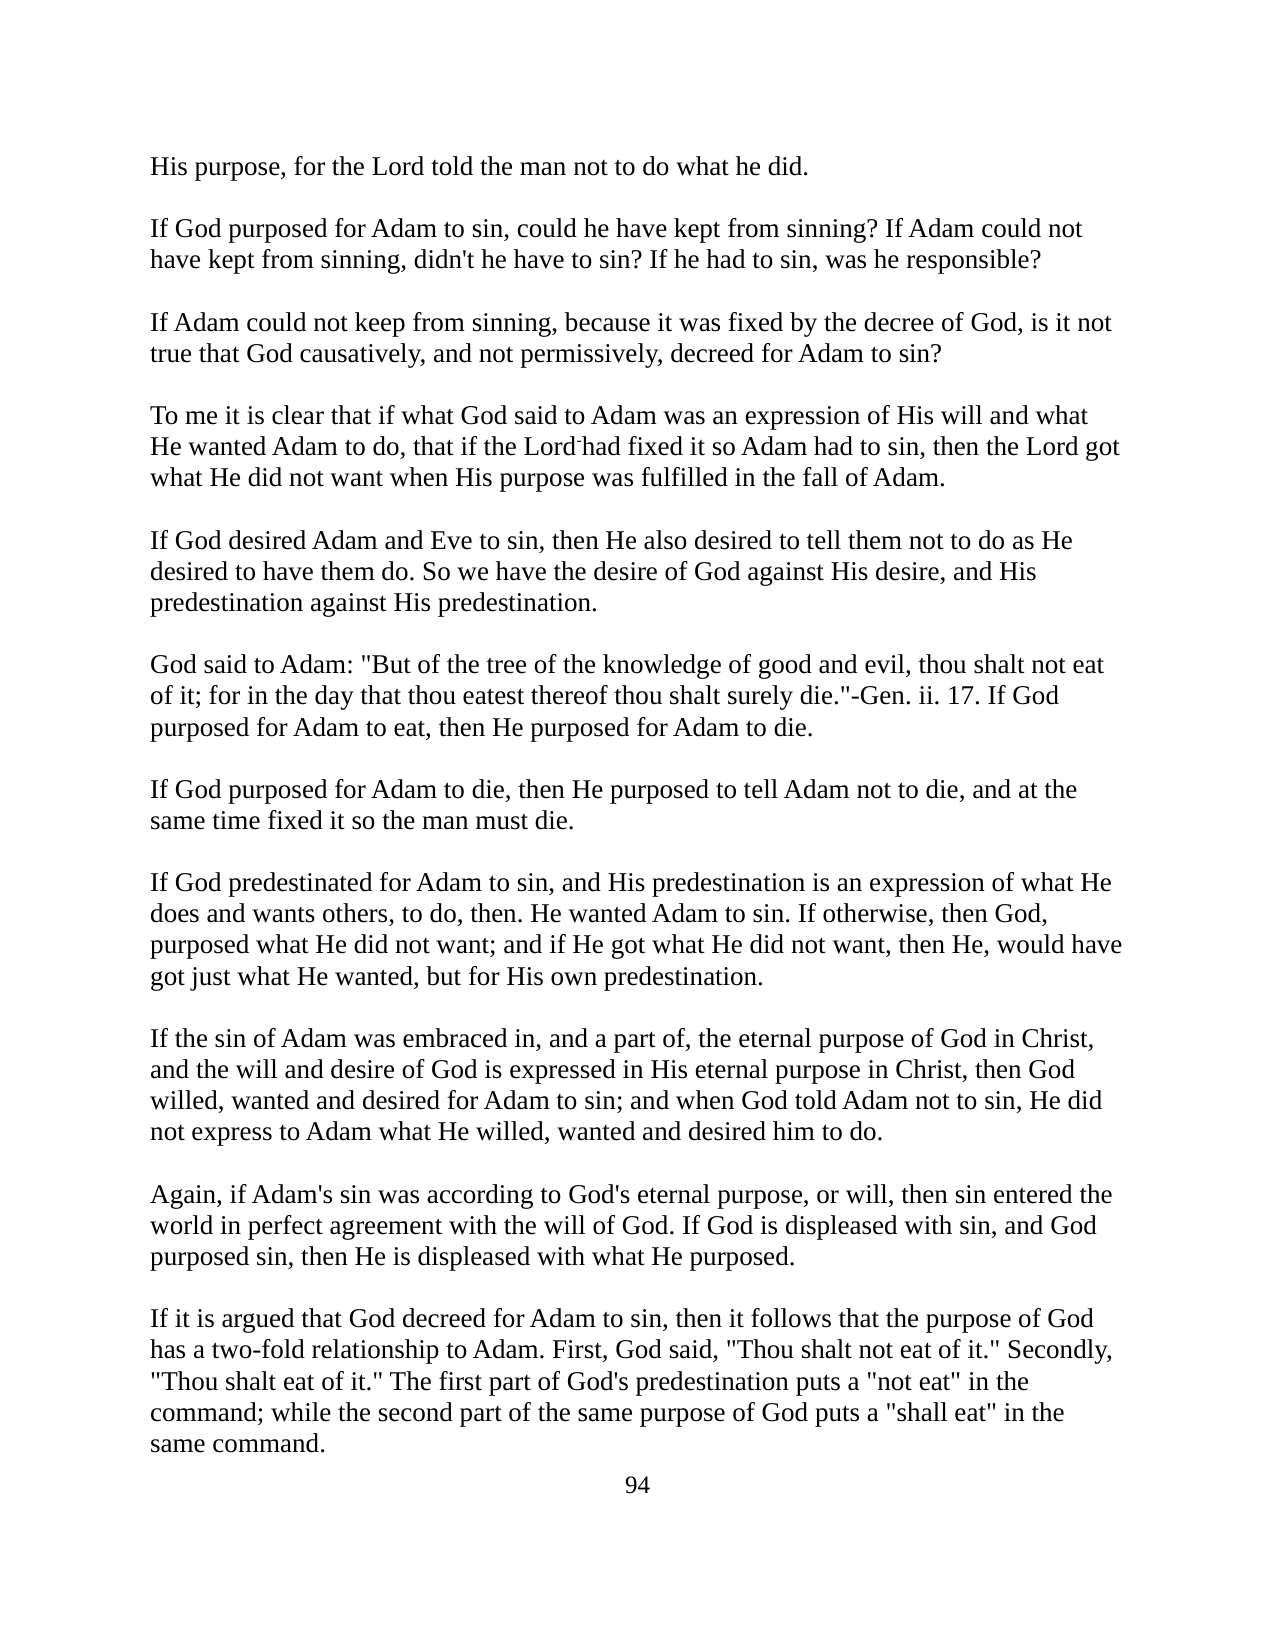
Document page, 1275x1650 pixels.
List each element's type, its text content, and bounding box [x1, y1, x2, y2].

text If God purposed for Adam to die, then He purposed to tell Adam not to die, and at the same time fixed it so the man must die. [150, 773, 1125, 835]
text If Adam could not keep from sinning, because it was fixed by the decree of God, is it not true that God causatively, and not permissively, decreed for Adam to sin? [150, 306, 1125, 368]
text If the sin of Adam was embraced in, and a part of, the eternal purpose of God in Christ, and the will and desire of God is expressed in His eternal purpose in Christ, then God willed, wanted and desired for Adam to sin; and when God told Adam not to sin, He did not express to Adam what He willed, wanted and desired him to do. [150, 1022, 1125, 1147]
text To me it is clear that if what God said to Adam was an expression of His will and what He wanted Adam to do, that if the Lord-had fixed it so Adam had to sin, then the Lord got what He did not want when His purpose was fulfilled in the fall of Adam. [150, 399, 1125, 493]
text If God purposed for Adam to sin, could he have kept from sinning? If Adam could not have kept from sinning, didn't he have to sin? If he had to sin, was he responsible? [150, 212, 1125, 274]
text If God predestinated for Adam to sin, and His predestination is an expression of what He does and wants others, to do, then. He wanted Adam to sin. If otherwise, then God, purposed what He did not want; and if He got what He did not want, then He, would have got just what He wanted, but for His own predestination. [150, 866, 1125, 991]
text Again, if Adam's sin was according to God's eternal purpose, or will, then sin entered the world in perfect agreement with the will of God. If God is displeased with sin, and God purposed sin, then He is displeased with what He purposed. [150, 1178, 1125, 1271]
text God said to Adam: "But of the tree of the knowledge of good and evil, thou shalt not eat of it; for in the day that thou eatest thereof thou shalt surely die."-Gen. ii. 17. If God purposed for Adam to eat, then He purposed for Adam to die. [150, 648, 1125, 742]
text If God desired Adam and Eve to sin, then He also desired to tell them not to do as He desired to have them do. So we have the desire of God against His desire, and His predestination against His predestination. [150, 524, 1125, 617]
text His purpose, for the Lord told the man not to do what he did. [150, 150, 1125, 181]
text If it is argued that God decreed for Adam to sin, then it follows that the purpose of God has a two-fold relationship to Adam. First, God said, "Thou shalt not eat of it." Secondly, "Thou shalt eat of it." The first part of God's predestination puts a "not eat" in the command; while the second part of the same purpose of God puts a "shall eat" in the same command. [150, 1302, 1125, 1458]
